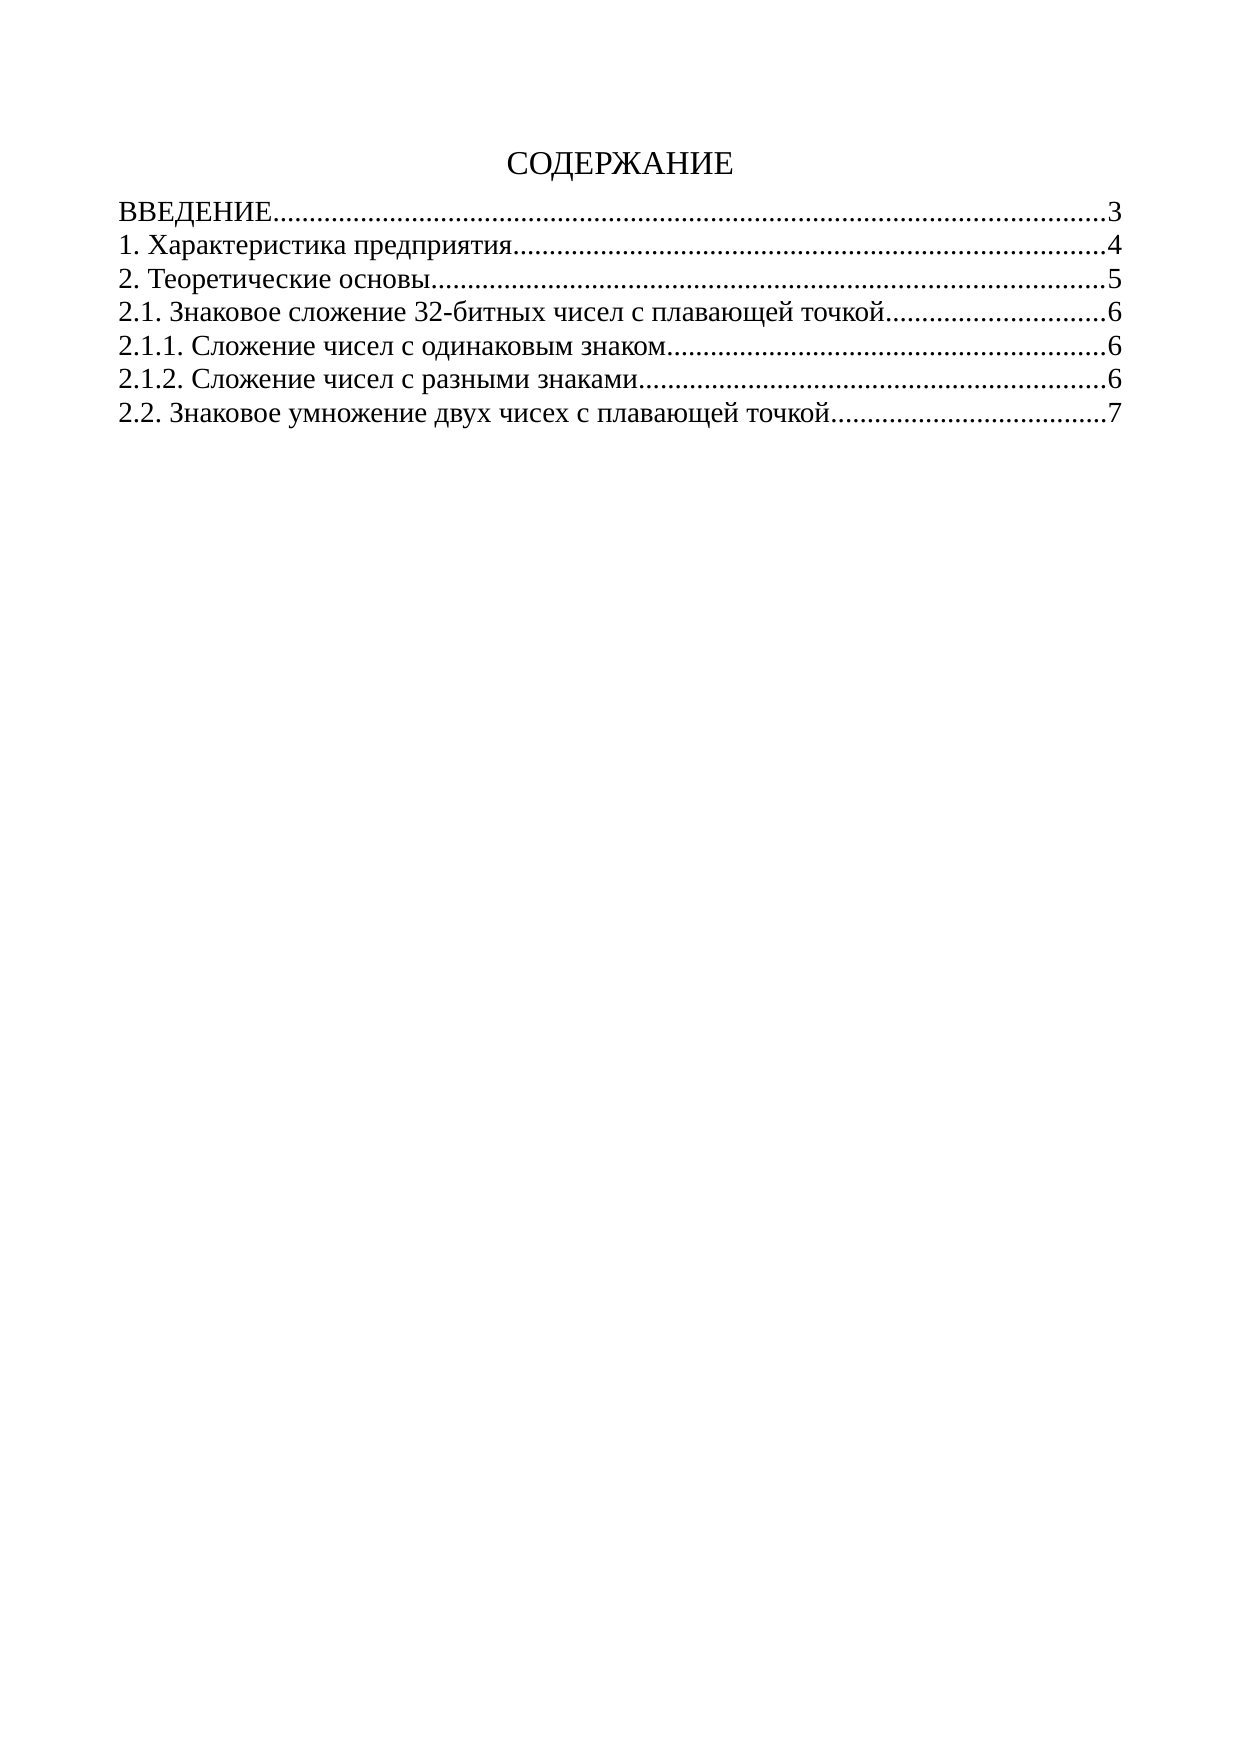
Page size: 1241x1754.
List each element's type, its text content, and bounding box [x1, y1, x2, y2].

text 2.1. Знаковое сложение 32-битных чисел с плавающей точкой 6 [118, 294, 1122, 328]
subtitle СОДЕРЖАНИЕ [118, 143, 1122, 181]
text ВВЕДЕНИЕ 3 [118, 194, 1122, 227]
text 2.2. Знаковое умножение двух чисех с плавающей точкой 7 [118, 395, 1122, 429]
text 2.1.1. Сложение чисел с одинаковым знаком 6 [118, 328, 1122, 362]
text 2. Теоретические основы 5 [118, 261, 1122, 294]
text 1. Характеристика предприятия 4 [118, 227, 1122, 261]
text 2.1.2. Сложение чисел с разными знаками 6 [118, 362, 1122, 395]
